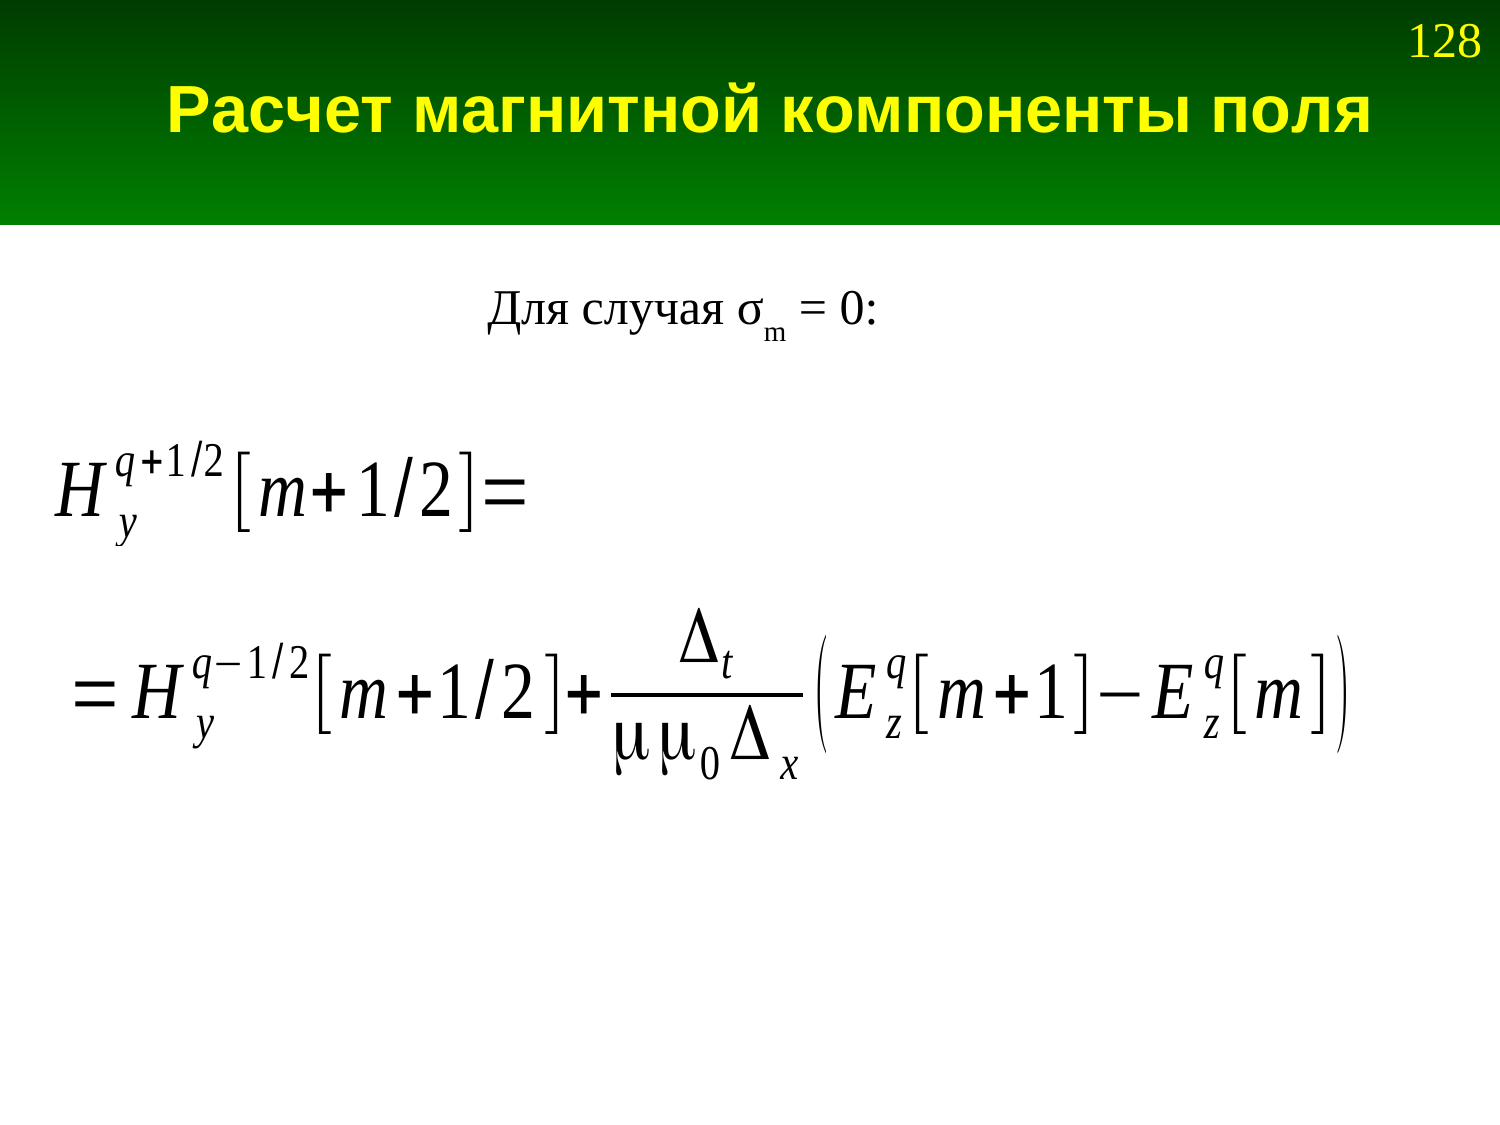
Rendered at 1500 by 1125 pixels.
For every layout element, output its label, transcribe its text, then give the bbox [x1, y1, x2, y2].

title Расчет магнитной компоненты поля [100, 7, 1441, 204]
text_box Для случая σm = 0: [472, 267, 894, 355]
chart [52, 601, 1365, 792]
chart [34, 430, 552, 546]
